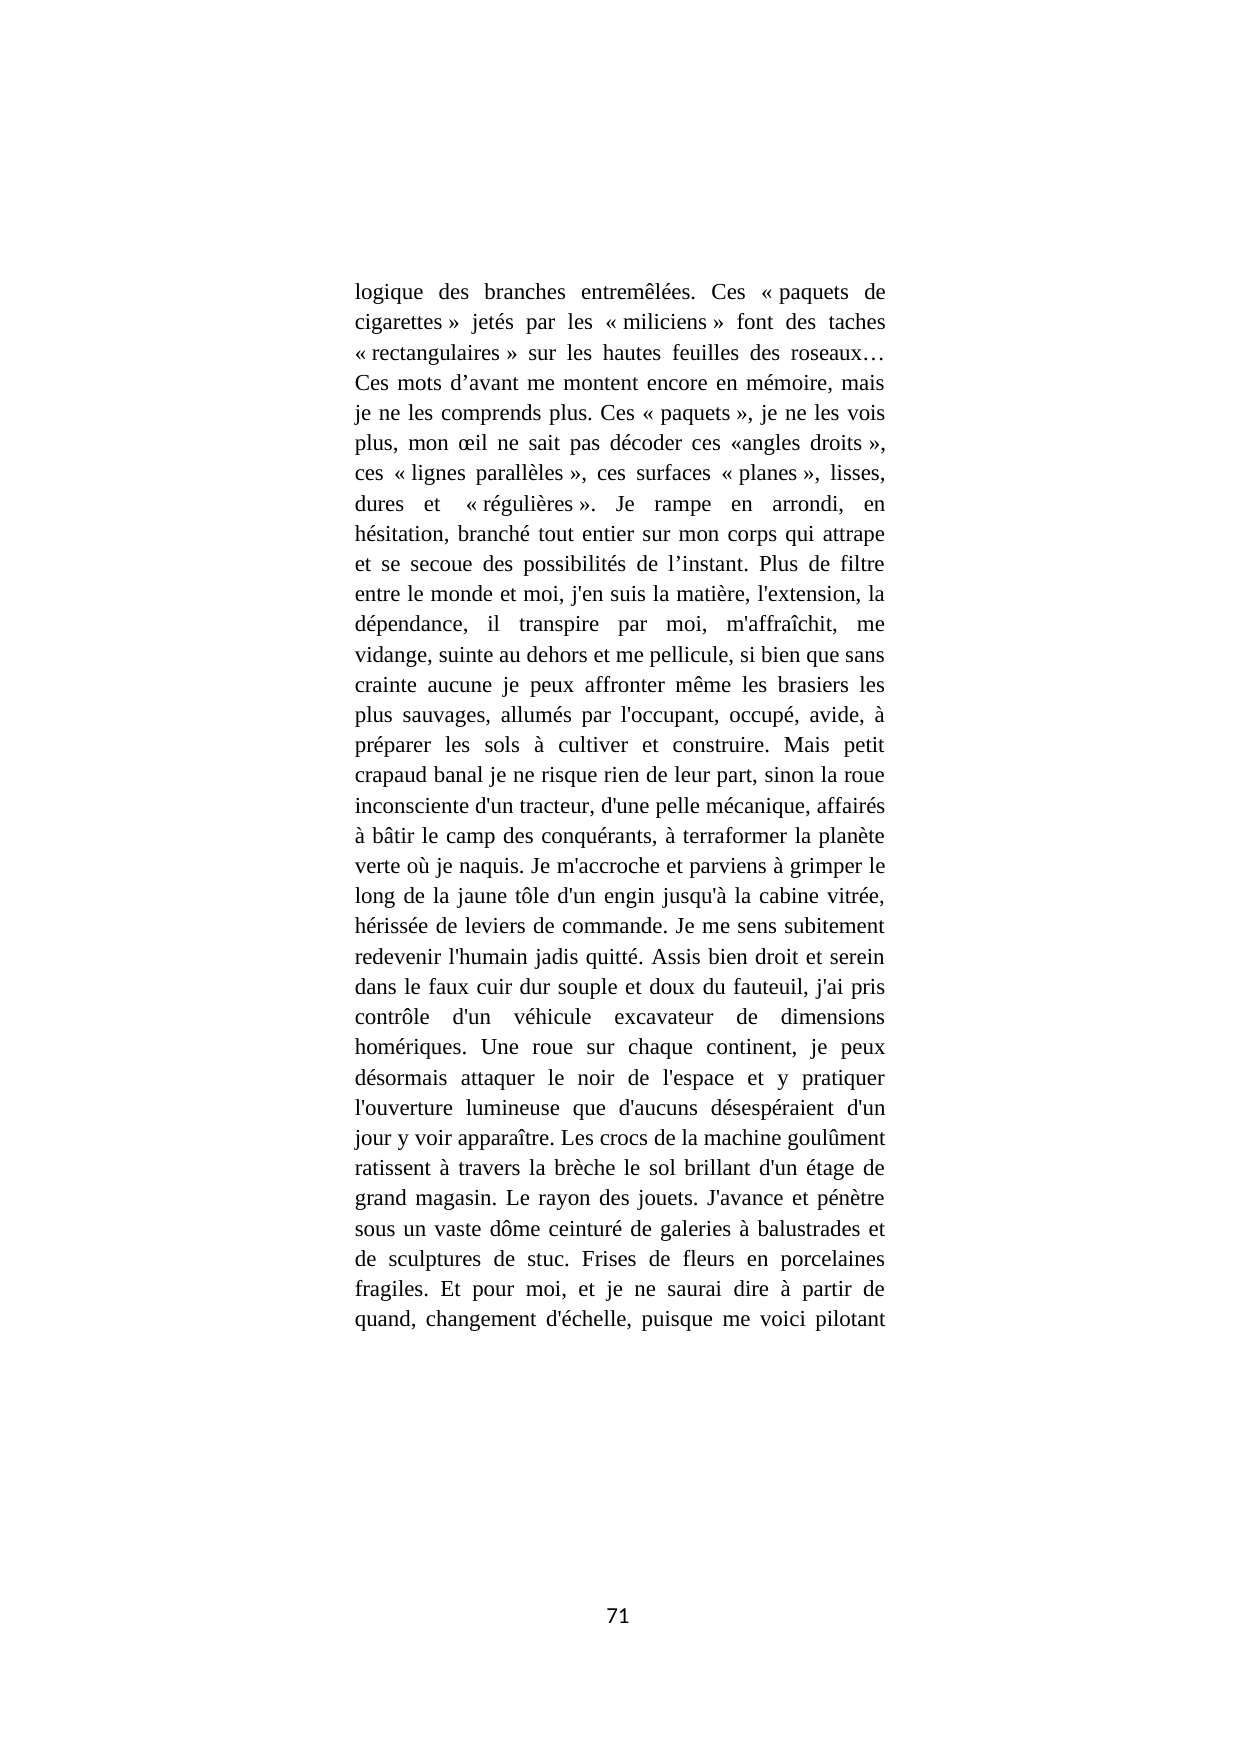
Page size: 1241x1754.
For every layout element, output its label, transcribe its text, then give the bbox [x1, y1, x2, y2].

text logique des branches entremêlées. Ces « paquets de cigarettes » jetés par les « miliciens » font des taches « rectangulaires » sur les hautes feuilles des roseaux… Ces mots d’avant me montent encore en mémoire, mais je ne les comprends plus. Ces « paquets », je ne les vois plus, mon œil ne sait pas décoder ces «angles droits », ces « lignes parallèles », ces surfaces « planes », lisses, dures et « régulières ». Je rampe en arrondi, en hésitation, branché tout entier sur mon corps qui attrape et se secoue des possibilités de l’instant. Plus de filtre entre le monde et moi, j'en suis la matière, l'extension, la dépendance, il transpire par moi, m'affraîchit, me vidange, suinte au dehors et me pellicule, si bien que sans crainte aucune je peux affronter même les brasiers les plus sauvages, allumés par l'occupant, occupé, avide, à préparer les sols à cultiver et construire. Mais petit crapaud banal je ne risque rien de leur part, sinon la roue inconsciente d'un tracteur, d'une pelle mécanique, affairés à bâtir le camp des conquérants, à terraformer la planète verte où je naquis. Je m'accroche et parviens à grimper le long de la jaune tôle d'un engin jusqu'à la cabine vitrée, hérissée de leviers de commande. Je me sens subitement redevenir l'humain jadis quitté. Assis bien droit et serein dans le faux cuir dur souple et doux du fauteuil, j'ai pris contrôle d'un véhicule excavateur de dimensions homériques. Une roue sur chaque continent, je peux désormais attaquer le noir de l'espace et y pratiquer l'ouverture lumineuse que d'aucuns désespéraient d'un jour y voir apparaître. Les crocs de la machine goulûment ratissent à travers la brèche le sol brillant d'un étage de grand magasin. Le rayon des jouets. J'avance et pénètre sous un vaste dôme ceinturé de galeries à balustrades et de sculptures de stuc. Frises de fleurs en porcelaines fragiles. Et pour moi, et je ne saurai dire à partir de quand, changement d'échelle, puisque me voici pilotant [354, 278, 886, 1332]
